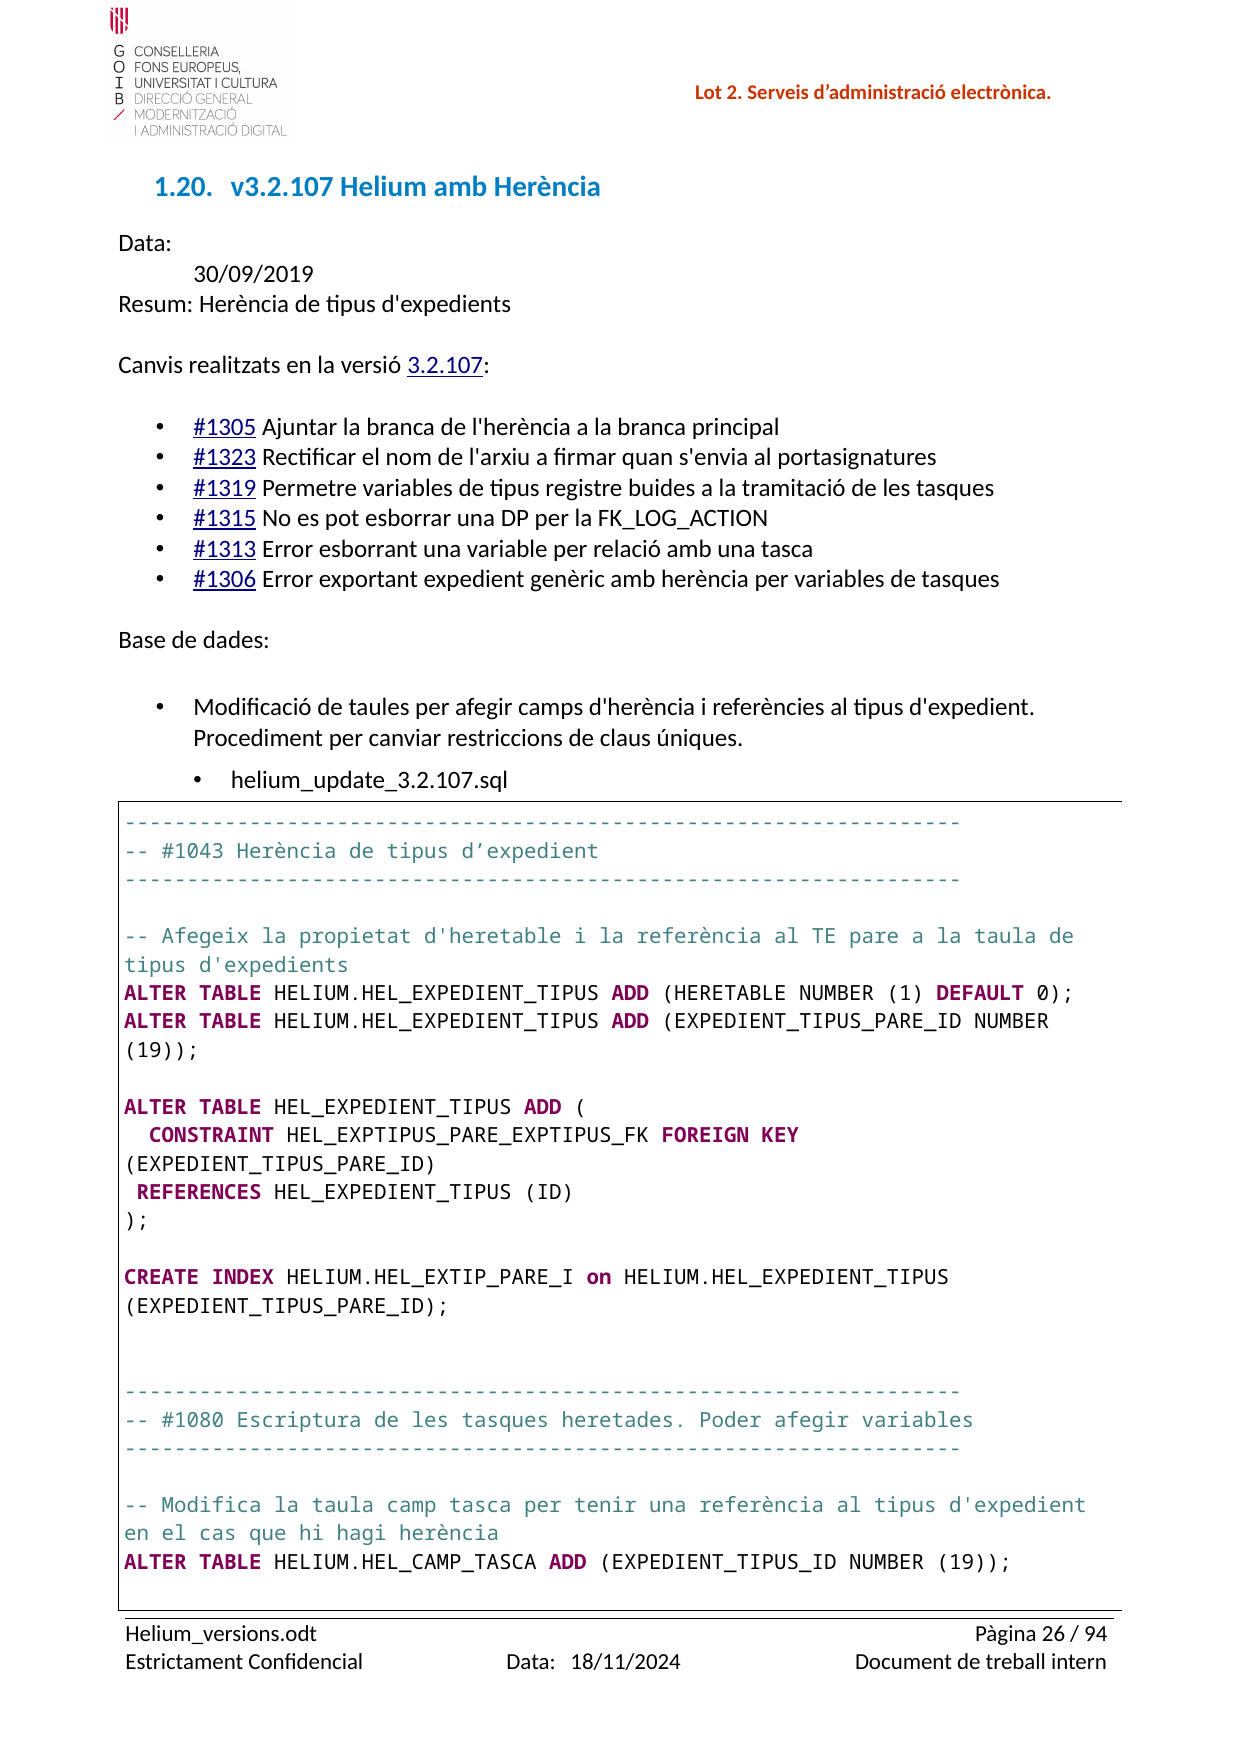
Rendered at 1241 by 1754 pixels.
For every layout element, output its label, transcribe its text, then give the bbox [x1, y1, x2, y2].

text Canvis realitzats en la versió 3.2.107: [118, 350, 1122, 380]
picture [100, 0, 297, 144]
list helium_update_3.2.107.sql [193, 764, 1122, 795]
list #1306 Error exportant expedient genèric amb herència per variables de tasques [156, 563, 1122, 594]
list Modificació de taules per afegir camps d'herència i referències al tipus d'expedient. Procediment per canviar restriccions de claus úniques. [156, 691, 1122, 752]
text 30/09/2019 [118, 258, 1122, 289]
text Base de dades: [118, 624, 1122, 655]
list #1315 No es pot esborrar una DP per la FK_LOG_ACTION [156, 502, 1122, 533]
list #1319 Permetre variables de tipus registre buides a la tramitació de les tasques [156, 472, 1122, 502]
subtitle v3.2.107 Helium amb Herència [153, 168, 1122, 204]
text Resum: Herència de tipus d'expedients [118, 289, 1122, 319]
list #1305 Ajuntar la branca de l'herència a la branca principal [156, 411, 1122, 441]
list #1313 Error esborrant una variable per relació amb una tasca [156, 533, 1122, 563]
text Data: [118, 228, 1122, 258]
table_header ------------------------------------------------------------------- -- #1043 Herència de tipus d’expedient ------------------------------------------------------------------- -- Afegeix la propietat d'heretable i la referència al TE pare a la taula de tipus d'expedients ALTER TABLE HELIUM.HEL_EXPEDIENT_TIPUS ADD (HERETABLE NUMBER (1) DEFAULT 0); ALTER TABLE HELIUM.HEL_EXPEDIENT_TIPUS ADD (EXPEDIENT_TIPUS_PARE_ID NUMBER (19)); ALTER TABLE HEL_EXPEDIENT_TIPUS ADD ( CONSTRAINT HEL_EXPTIPUS_PARE_EXPTIPUS_FK FOREIGN KEY (EXPEDIENT_TIPUS_PARE_ID) REFERENCES HEL_EXPEDIENT_TIPUS (ID) ); CREATE INDEX HELIUM.HEL_EXTIP_PARE_I on HELIUM.HEL_EXPEDIENT_TIPUS (EXPEDIENT_TIPUS_PARE_ID); ------------------------------------------------------------------- -- #1080 Escriptura de les tasques heretades. Poder afegir variables ------------------------------------------------------------------- -- Modifica la taula camp tasca per tenir una referència al tipus d'expedient en el cas que hi hagi herència ALTER TABLE HELIUM.HEL_CAMP_TASCA ADD (EXPEDIENT_TIPUS_ID NUMBER (19)); [119, 802, 1122, 1609]
list #1323 Rectificar el nom de l'arxiu a firmar quan s'envia al portasignatures [156, 441, 1122, 472]
